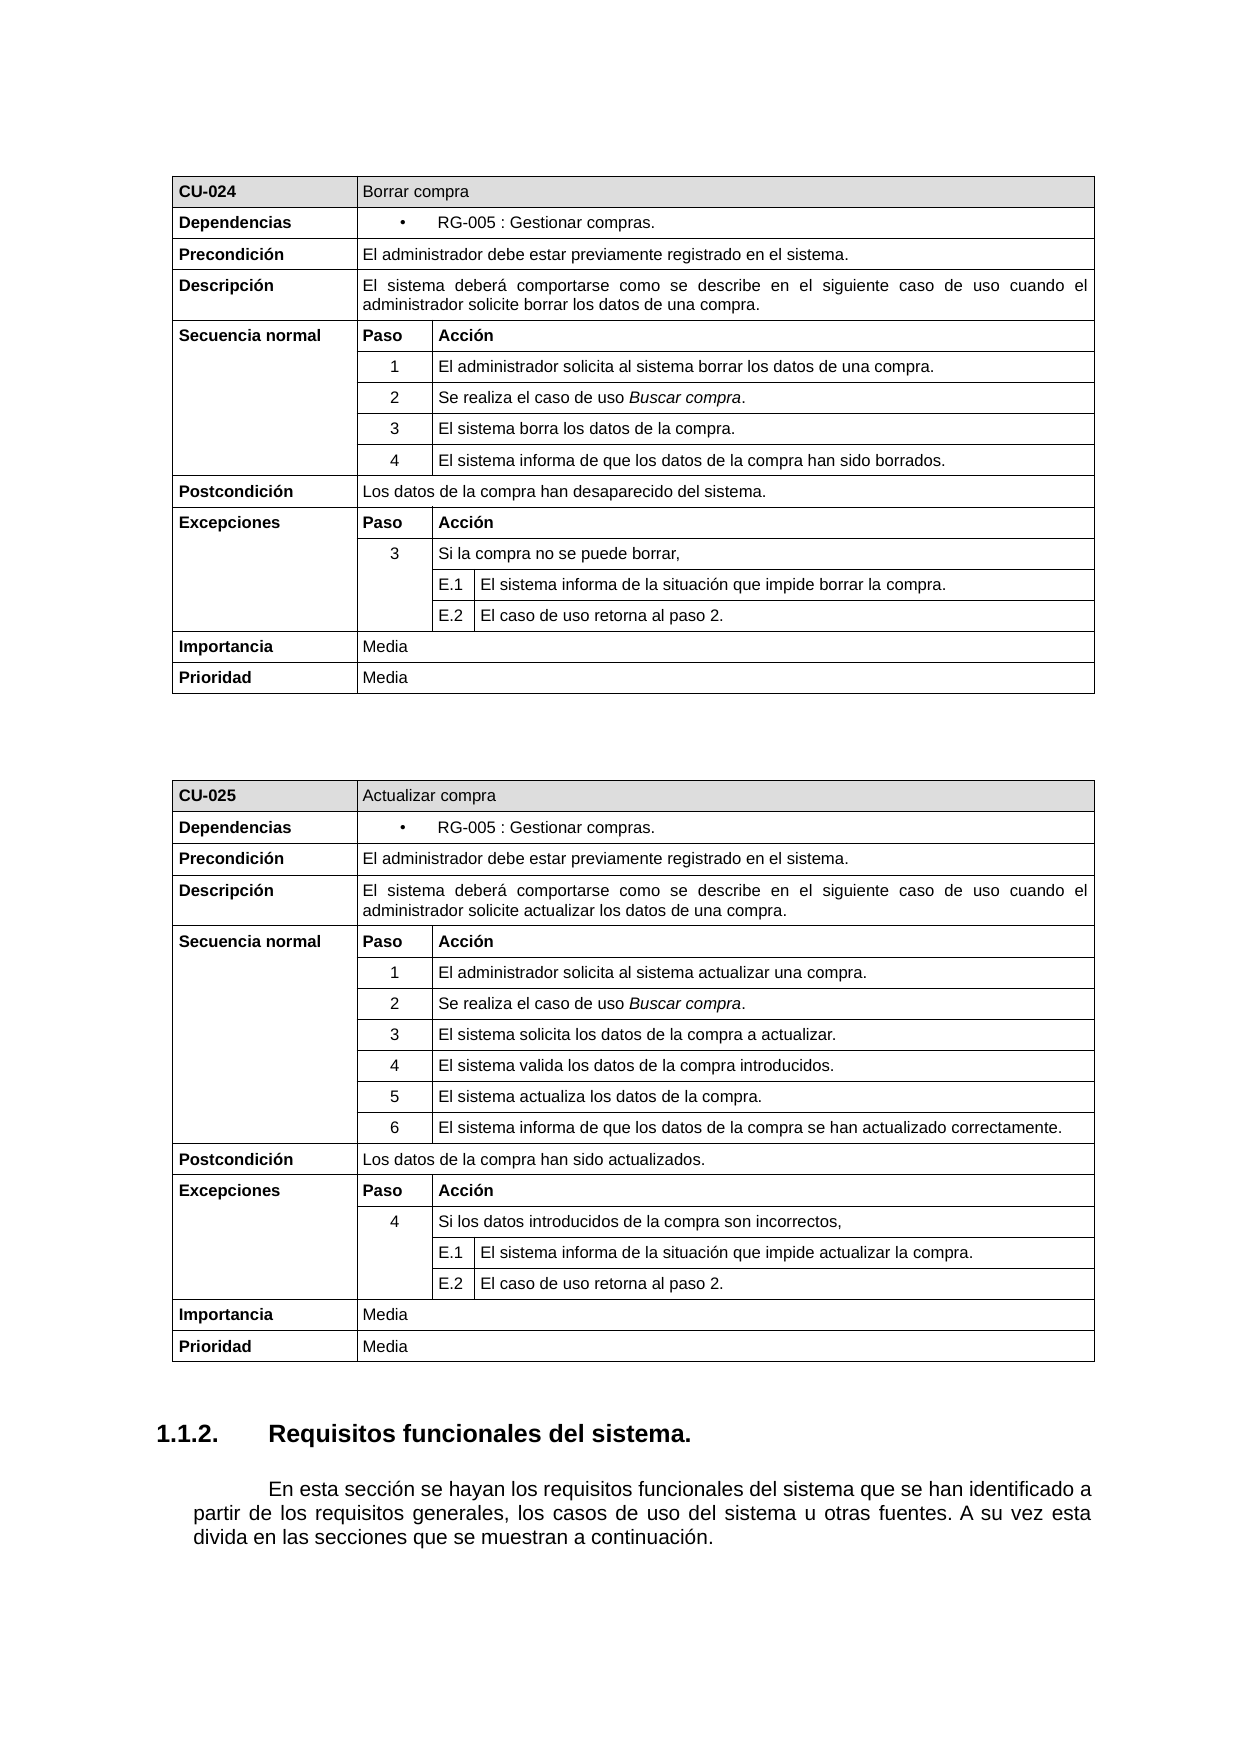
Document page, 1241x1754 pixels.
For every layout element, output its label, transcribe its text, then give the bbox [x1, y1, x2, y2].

table_cell Secuencia normal [173, 321, 357, 475]
table_cell El sistema informa de que los datos de la compra se han actualizado correctamente. [433, 1113, 1094, 1143]
table_header CU-024 [173, 177, 357, 207]
table_cell Paso [358, 926, 432, 956]
table_cell 3 [358, 414, 432, 444]
table_cell E.2 [433, 1269, 474, 1299]
table_cell Paso [358, 1175, 432, 1206]
table_cell Se realiza el caso de uso Buscar compra. [433, 383, 1094, 413]
table_cell 4 [358, 445, 432, 475]
table_cell E.1 [433, 1238, 474, 1268]
table_header CU-025 [173, 781, 357, 811]
table_cell Media [358, 1300, 1094, 1330]
table_cell RG-005 : Gestionar compras. [358, 812, 1094, 842]
table_cell El sistema actualiza los datos de la compra. [433, 1082, 1094, 1112]
table_cell Si la compra no se puede borrar, [433, 539, 1094, 569]
table_cell El caso de uso retorna al paso 2. [475, 1269, 1094, 1299]
table_cell El administrador solicita al sistema actualizar una compra. [433, 958, 1094, 987]
table_cell 3 [358, 539, 432, 631]
table_cell El sistema deberá comportarse como se describe en el siguiente caso de uso cuando el administrador solicite actualizar los datos de una compra. [358, 876, 1094, 925]
table_cell El administrador solicita al sistema borrar los datos de una compra. [433, 352, 1094, 382]
table_cell Acción [433, 926, 1094, 956]
table_cell 6 [358, 1113, 432, 1143]
table_cell Si los datos introducidos de la compra son incorrectos, [433, 1207, 1094, 1237]
table_cell Acción [433, 508, 1094, 537]
table_cell Acción [433, 1175, 1094, 1206]
table_cell Importancia [173, 632, 357, 662]
table_cell Secuencia normal [173, 926, 357, 1143]
table_cell El sistema informa de la situación que impide actualizar la compra. [475, 1238, 1094, 1268]
table_cell E.1 [433, 570, 474, 600]
table_header Borrar compra [358, 177, 1094, 207]
table_cell E.2 [433, 601, 474, 631]
table_cell Postcondición [173, 476, 357, 506]
table_header Actualizar compra [358, 781, 1094, 811]
table_cell 2 [358, 383, 432, 413]
table_cell 1 [358, 958, 432, 987]
table_cell Prioridad [173, 663, 357, 693]
table_cell 4 [358, 1051, 432, 1081]
table_cell Descripción [173, 876, 357, 925]
table_cell RG-005 : Gestionar compras. [358, 208, 1094, 238]
table_cell 1 [358, 352, 432, 382]
table_cell El sistema solicita los datos de la compra a actualizar. [433, 1020, 1094, 1050]
table_cell Media [358, 663, 1094, 693]
table_cell El sistema informa de que los datos de la compra han sido borrados. [433, 445, 1094, 475]
table_cell El sistema informa de la situación que impide borrar la compra. [475, 570, 1094, 600]
table_cell Dependencias [173, 208, 357, 238]
table_cell Postcondición [173, 1144, 357, 1174]
table_cell 3 [358, 1020, 432, 1050]
table_cell Los datos de la compra han sido actualizados. [358, 1144, 1094, 1174]
table_cell Excepciones [173, 508, 357, 631]
table_cell Precondición [173, 844, 357, 875]
table_cell El sistema borra los datos de la compra. [433, 414, 1094, 444]
table_cell Excepciones [173, 1175, 357, 1299]
table_cell El caso de uso retorna al paso 2. [475, 601, 1094, 631]
table_cell Precondición [173, 239, 357, 269]
table_cell Dependencias [173, 812, 357, 842]
table_cell El administrador debe estar previamente registrado en el sistema. [358, 239, 1094, 269]
table_cell Paso [358, 508, 432, 537]
table_cell 2 [358, 989, 432, 1019]
table_cell 5 [358, 1082, 432, 1112]
text En esta sección se hayan los requisitos funcionales del sistema que se han identificado a partir de los requisitos generales, los casos de uso del sistema u otras fuentes. A su vez esta divida en las secciones que se muestran a continuación. [193, 1477, 1093, 1549]
table_cell Paso [358, 321, 432, 351]
list Requisitos funcionales del sistema. [156, 1419, 1093, 1448]
table_cell El sistema deberá comportarse como se describe en el siguiente caso de uso cuando el administrador solicite borrar los datos de una compra. [358, 270, 1094, 319]
table_cell Importancia [173, 1300, 357, 1330]
table_cell Media [358, 632, 1094, 662]
table_cell Prioridad [173, 1331, 357, 1361]
table_cell El administrador debe estar previamente registrado en el sistema. [358, 844, 1094, 875]
table_cell El sistema valida los datos de la compra introducidos. [433, 1051, 1094, 1081]
table_cell Descripción [173, 270, 357, 319]
table_cell Acción [433, 321, 1094, 351]
table_cell Se realiza el caso de uso Buscar compra. [433, 989, 1094, 1019]
table_cell 4 [358, 1207, 432, 1299]
table_cell Media [358, 1331, 1094, 1361]
table_cell Los datos de la compra han desaparecido del sistema. [358, 476, 1094, 506]
